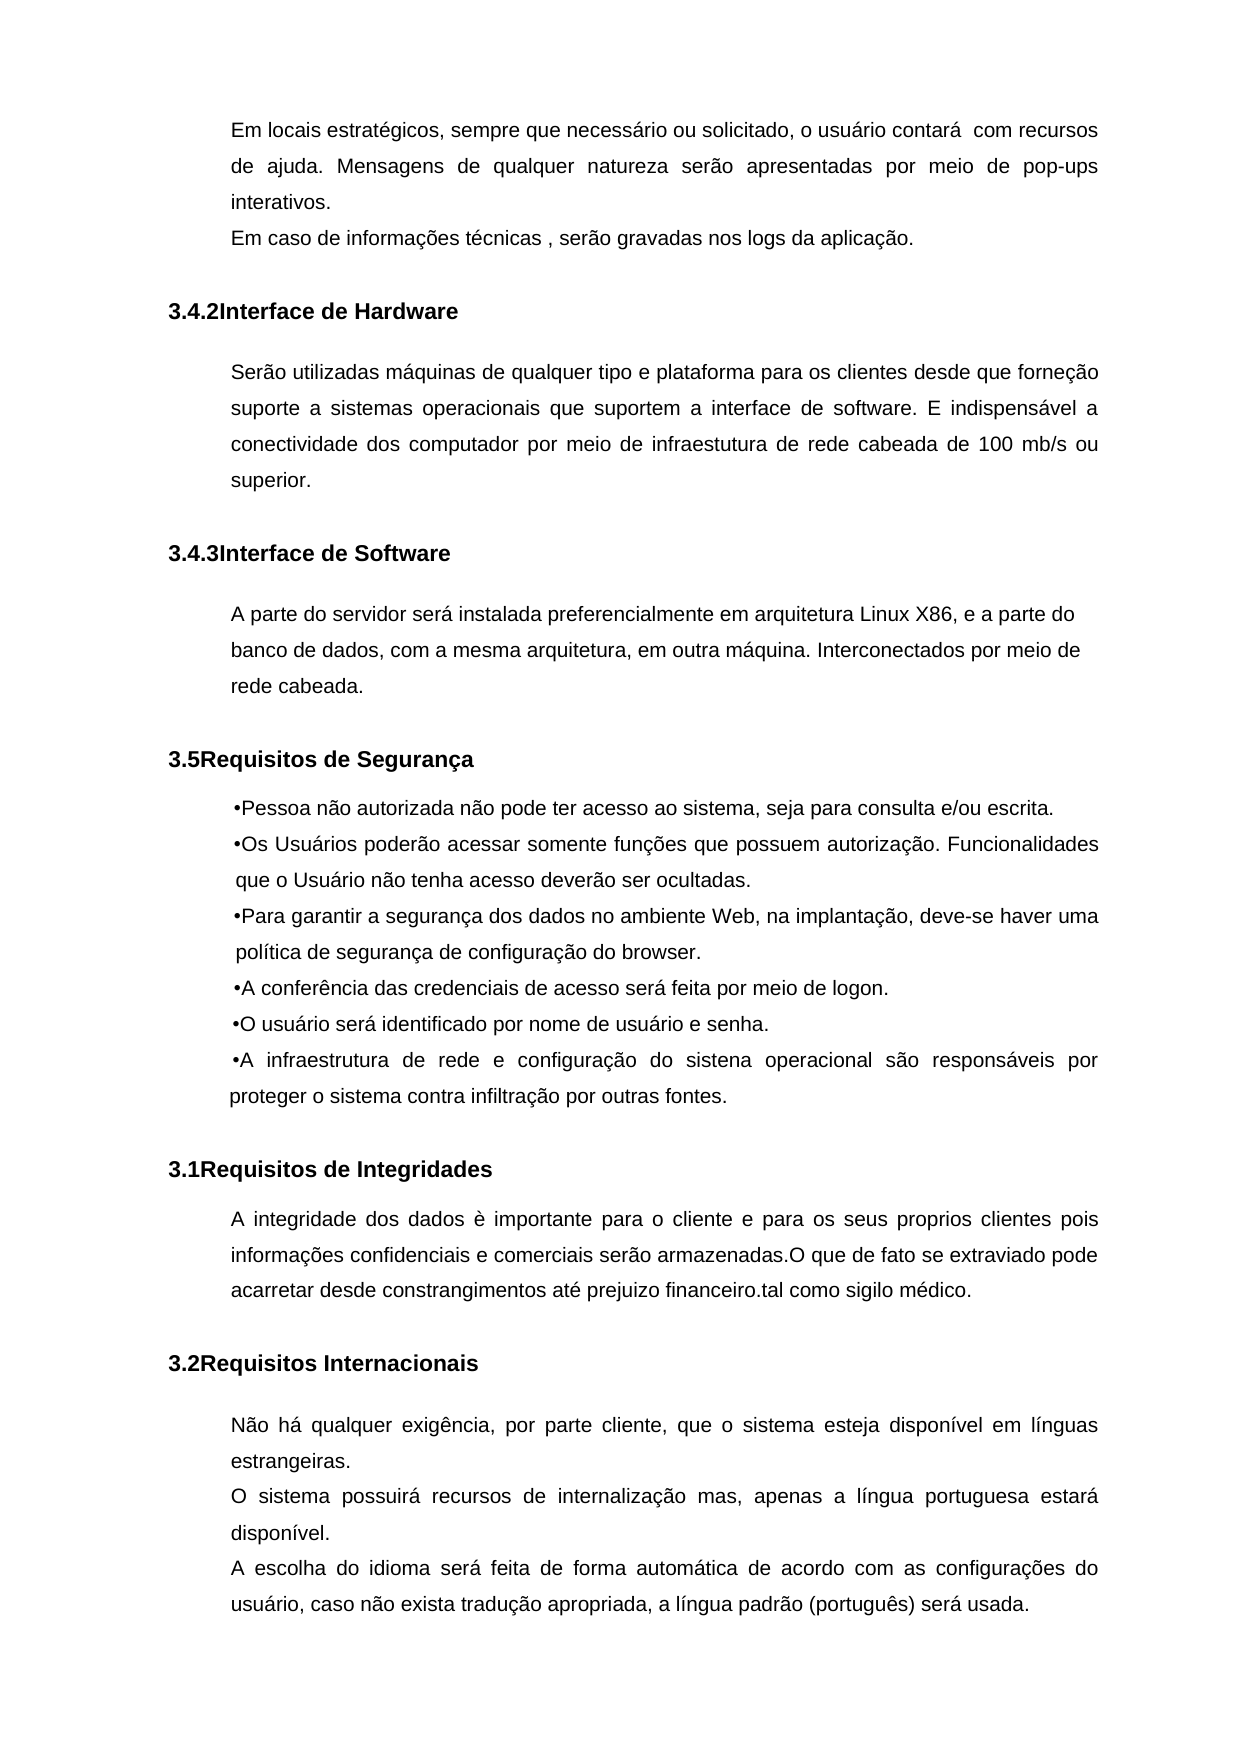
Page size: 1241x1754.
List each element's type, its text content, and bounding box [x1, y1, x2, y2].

subtitle Interface de Software [168, 540, 1100, 566]
text Serão utilizadas máquinas de qualquer tipo e plataforma para os clientes desde que forneção suporte a sistemas operacionais que suportem a interface de software. E indispensável a conectividade dos computador por meio de infraestutura de rede cabeada de 100 mb/s ou superior. [231, 360, 1100, 492]
subtitle Requisitos de Segurança [168, 746, 1100, 772]
subtitle Requisitos Internacionais [168, 1350, 1100, 1377]
text A integridade dos dados è importante para o cliente e para os seus proprios clientes pois informações confidenciais e comerciais serão armazenadas.O que de fato se extraviado pode acarretar desde constrangimentos até prejuizo financeiro.tal como sigilo médico. [231, 1206, 1100, 1302]
list Não há qualquer exigência, por parte cliente, que o sistema esteja disponível em línguas estrangeiras. [193, 1412, 1100, 1472]
text Em locais estratégicos, sempre que necessário ou solicitado, o usuário contará com recursos de ajuda. Mensagens de qualquer natureza serão apresentadas por meio de pop-ups interativos. [231, 118, 1100, 214]
list O usuário será identificado por nome de usuário e senha. [229, 1012, 1100, 1036]
subtitle Interface de Hardware [168, 298, 1100, 324]
subtitle Requisitos de Integridades [168, 1156, 1100, 1182]
list O sistema possuirá recursos de internalização mas, apenas a língua portuguesa estará disponível. [193, 1484, 1100, 1544]
list Pessoa não autorizada não pode ter acesso ao sistema, seja para consulta e/ou escrita. [234, 796, 1100, 820]
text Em caso de informações técnicas , serão gravadas nos logs da aplicação. [231, 226, 1100, 250]
text A parte do servidor será instalada preferencialmente em arquitetura Linux X86, e a parte do banco de dados, com a mesma arquitetura, em outra máquina. Interconectados por meio de rede cabeada. [231, 602, 1100, 698]
list A infraestrutura de rede e configuração do sistena operacional são responsáveis por proteger o sistema contra infiltração por outras fontes. [229, 1048, 1100, 1108]
list Os Usuários poderão acessar somente funções que possuem autorização. Funcionalidades que o Usuário não tenha acesso deverão ser ocultadas. [234, 832, 1100, 892]
list A conferência das credenciais de acesso será feita por meio de logon. [234, 976, 1100, 1000]
list A escolha do idioma será feita de forma automática de acordo com as configurações do usuário, caso não exista tradução apropriada, a língua padrão (português) será usada. [193, 1556, 1100, 1616]
list Para garantir a segurança dos dados no ambiente Web, na implantação, deve-se haver uma política de segurança de configuração do browser. [234, 904, 1100, 964]
